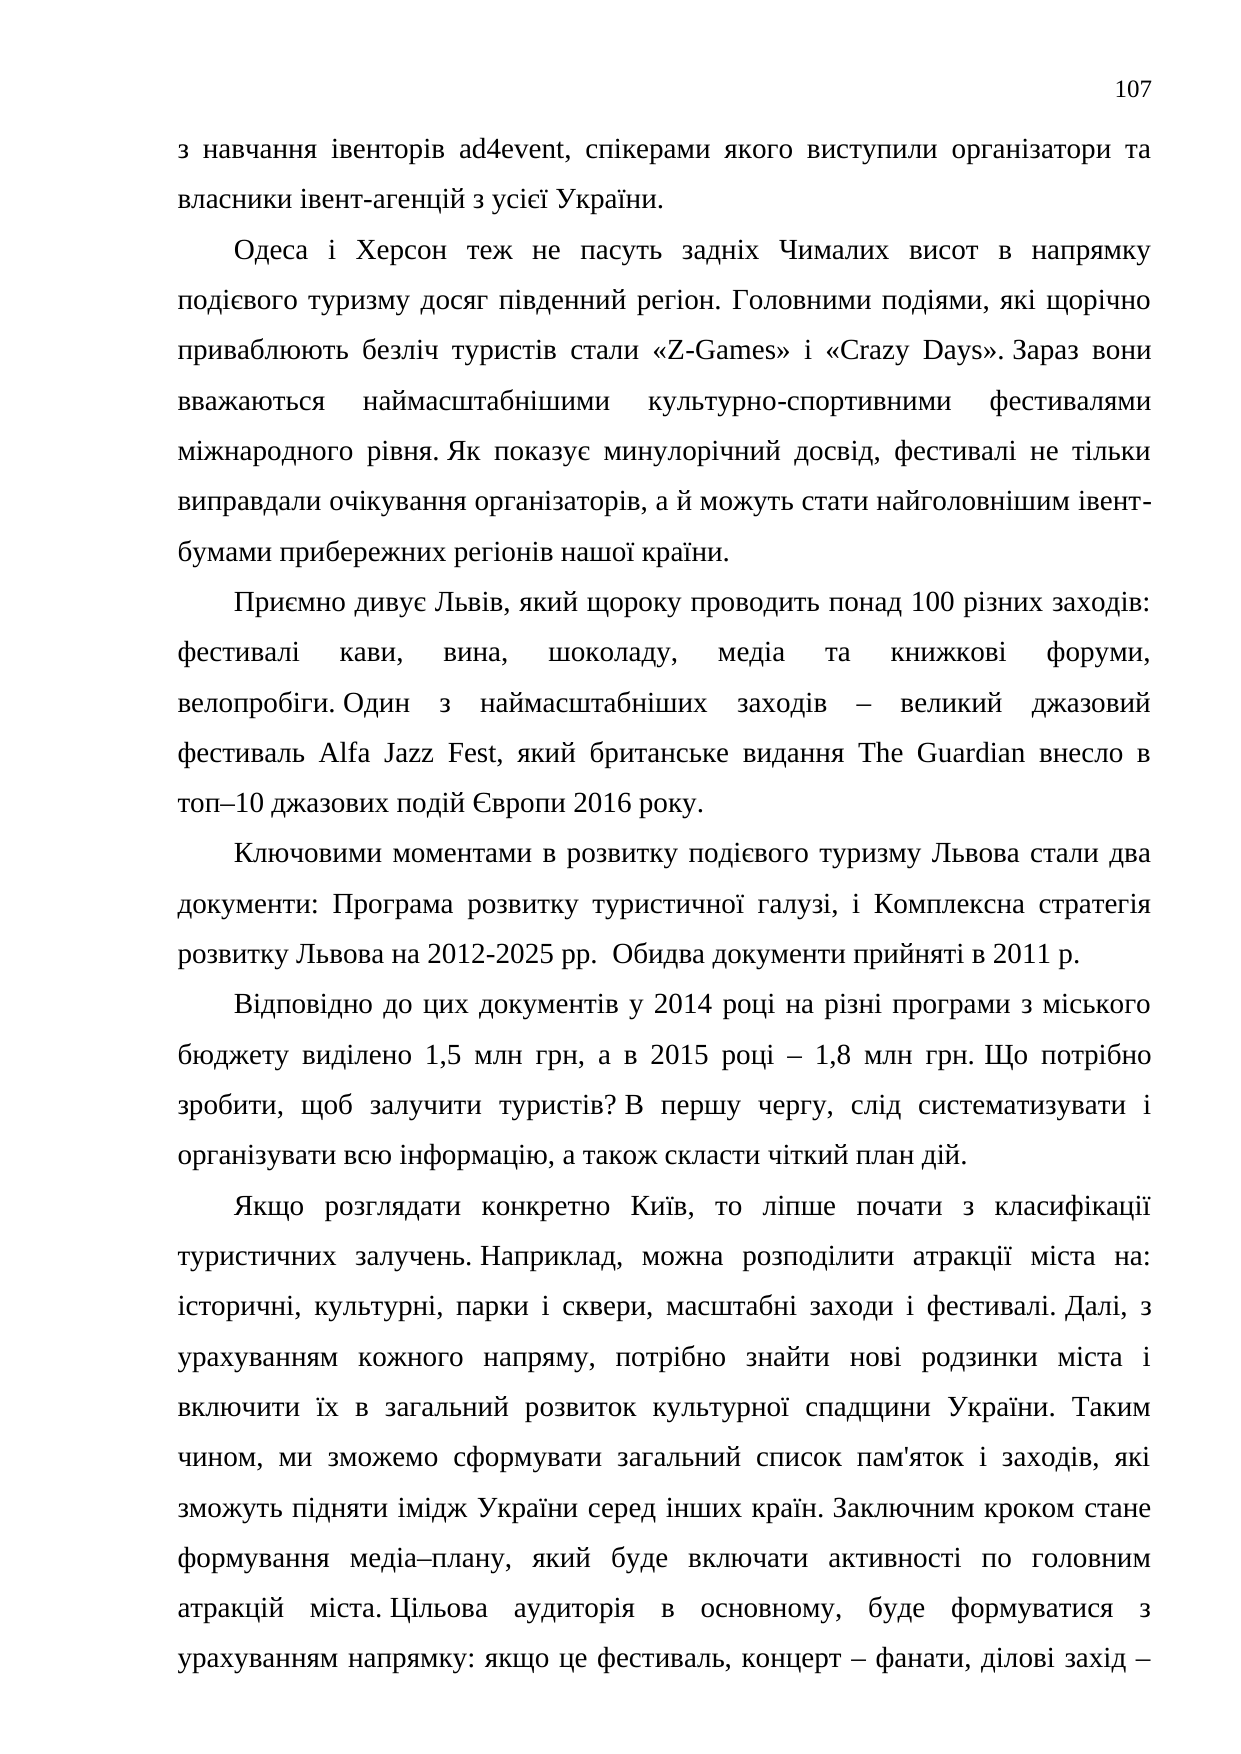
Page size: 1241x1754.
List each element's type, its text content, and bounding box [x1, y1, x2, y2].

text з навчання івенторів ad4event, спікерами якого виступили організатори та власники івент-агенцій з усієї України. [177, 131, 1152, 215]
text Якщо розглядати конкретно Київ, то ліпше почати з класифікації туристичних залучень. Наприклад, можна розподілити атракції міста на: історичні, культурні, парки і сквери, масштабні заходи і фестивалі. Далі, з урахуванням кожного напряму, потрібно знайти нові родзинки міста і включити їх в загальний розвиток культурної спадщини України. Таким чином, ми зможемо сформувати загальний список пам'яток і заходів, які зможуть підняти імідж України серед інших країн. Заключним кроком стане формування медіа–плану, який буде включати активності по головним атракцій міста. Цільова аудиторія в основному, буде формуватися з урахуванням напрямку: якщо це фестиваль, концерт – фанати, ділові захід – [177, 1188, 1152, 1674]
text Відповідно до цих документів у 2014 році на різні програми з міського бюджету виділено 1,5 млн грн, а в 2015 році – 1,8 млн грн. Що потрібно зробити, щоб залучити туристів? В першу чергу, слід систематизувати і організувати всю інформацію, а також скласти чіткий план дій. [177, 987, 1152, 1171]
text Приємно дивує Львів, який щороку проводить понад 100 різних заходів: фестивалі кави, вина, шоколаду, медіа та книжкові форуми, велопробіги. Один з наймасштабніших заходів – великий джазовий фестиваль Alfa Jazz Fest, який британське видання The Guardian внесло в топ–10 джазових подій Європи 2016 року. [177, 584, 1152, 819]
text Одеса і Херсон теж не пасуть задніх Чималих висот в напрямку подієвого туризму досяг південний регіон. Головними подіями, які щорічно приваблюють безліч туристів стали «Z-Games» і «Crazy Days». Зараз вони вважаються наймасштабнішими культурно-спортивними фестивалями міжнародного рівня. Як показує минулорічний досвід, фестивалі не тільки виправдали очікування організаторів, а й можуть стати найголовнішим івент-бумами прибережних регіонів нашої країни. [177, 232, 1152, 567]
text Ключовими моментами в розвитку подієвого туризму Львова стали два документи: Програма розвитку туристичної галузі, і Комплексна стратегія розвитку Львова на 2012-2025 рр. Обидва документи прийняті в 2011 р. [177, 836, 1152, 970]
